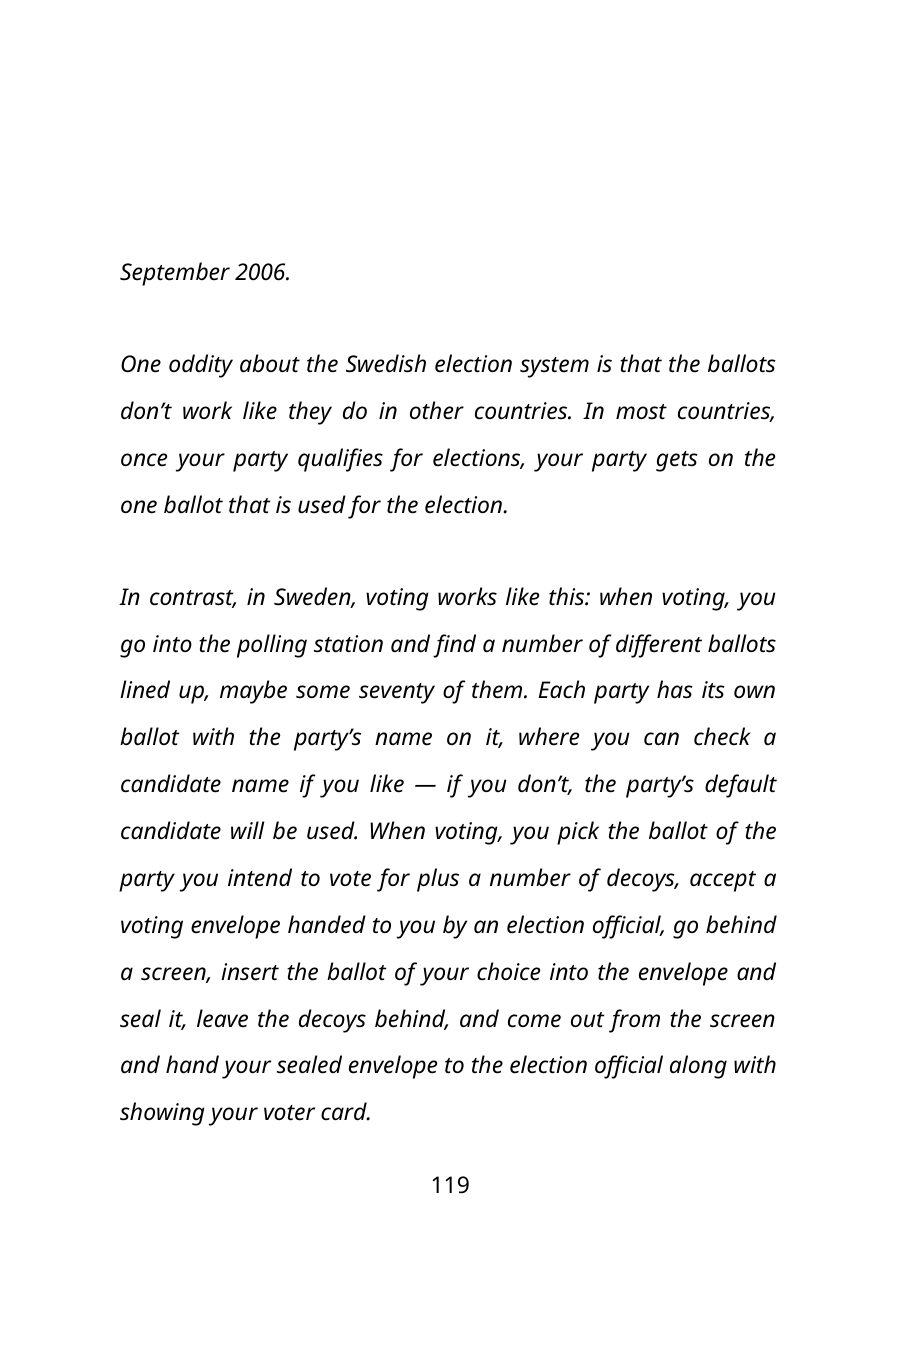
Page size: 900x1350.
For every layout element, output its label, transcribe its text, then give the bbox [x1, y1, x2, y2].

text In contrast, in Sweden, voting works like this: when voting, you go into the polling station and find a number of different ballots lined up, maybe some seventy of them. Each party has its own ballot with the party’s name on it, where you can check a candidate name if you like — if you don’t, the party’s default candidate will be used. When voting, you pick the ballot of the party you intend to vote for plus a number of decoys, accept a voting envelope handed to you by an election official, go behind a screen, insert the ballot of your choice into the envelope and seal it, leave the decoys behind, and come out from the screen and hand your sealed envelope to the election official along with showing your voter card. [120, 581, 780, 1127]
text One oddity about the Swedish election system is that the ballots don’t work like they do in other countries. In most countries, once your party qualifies for elections, your party gets on the one ballot that is used for the election. [120, 348, 780, 520]
text September 2006. [120, 256, 780, 287]
